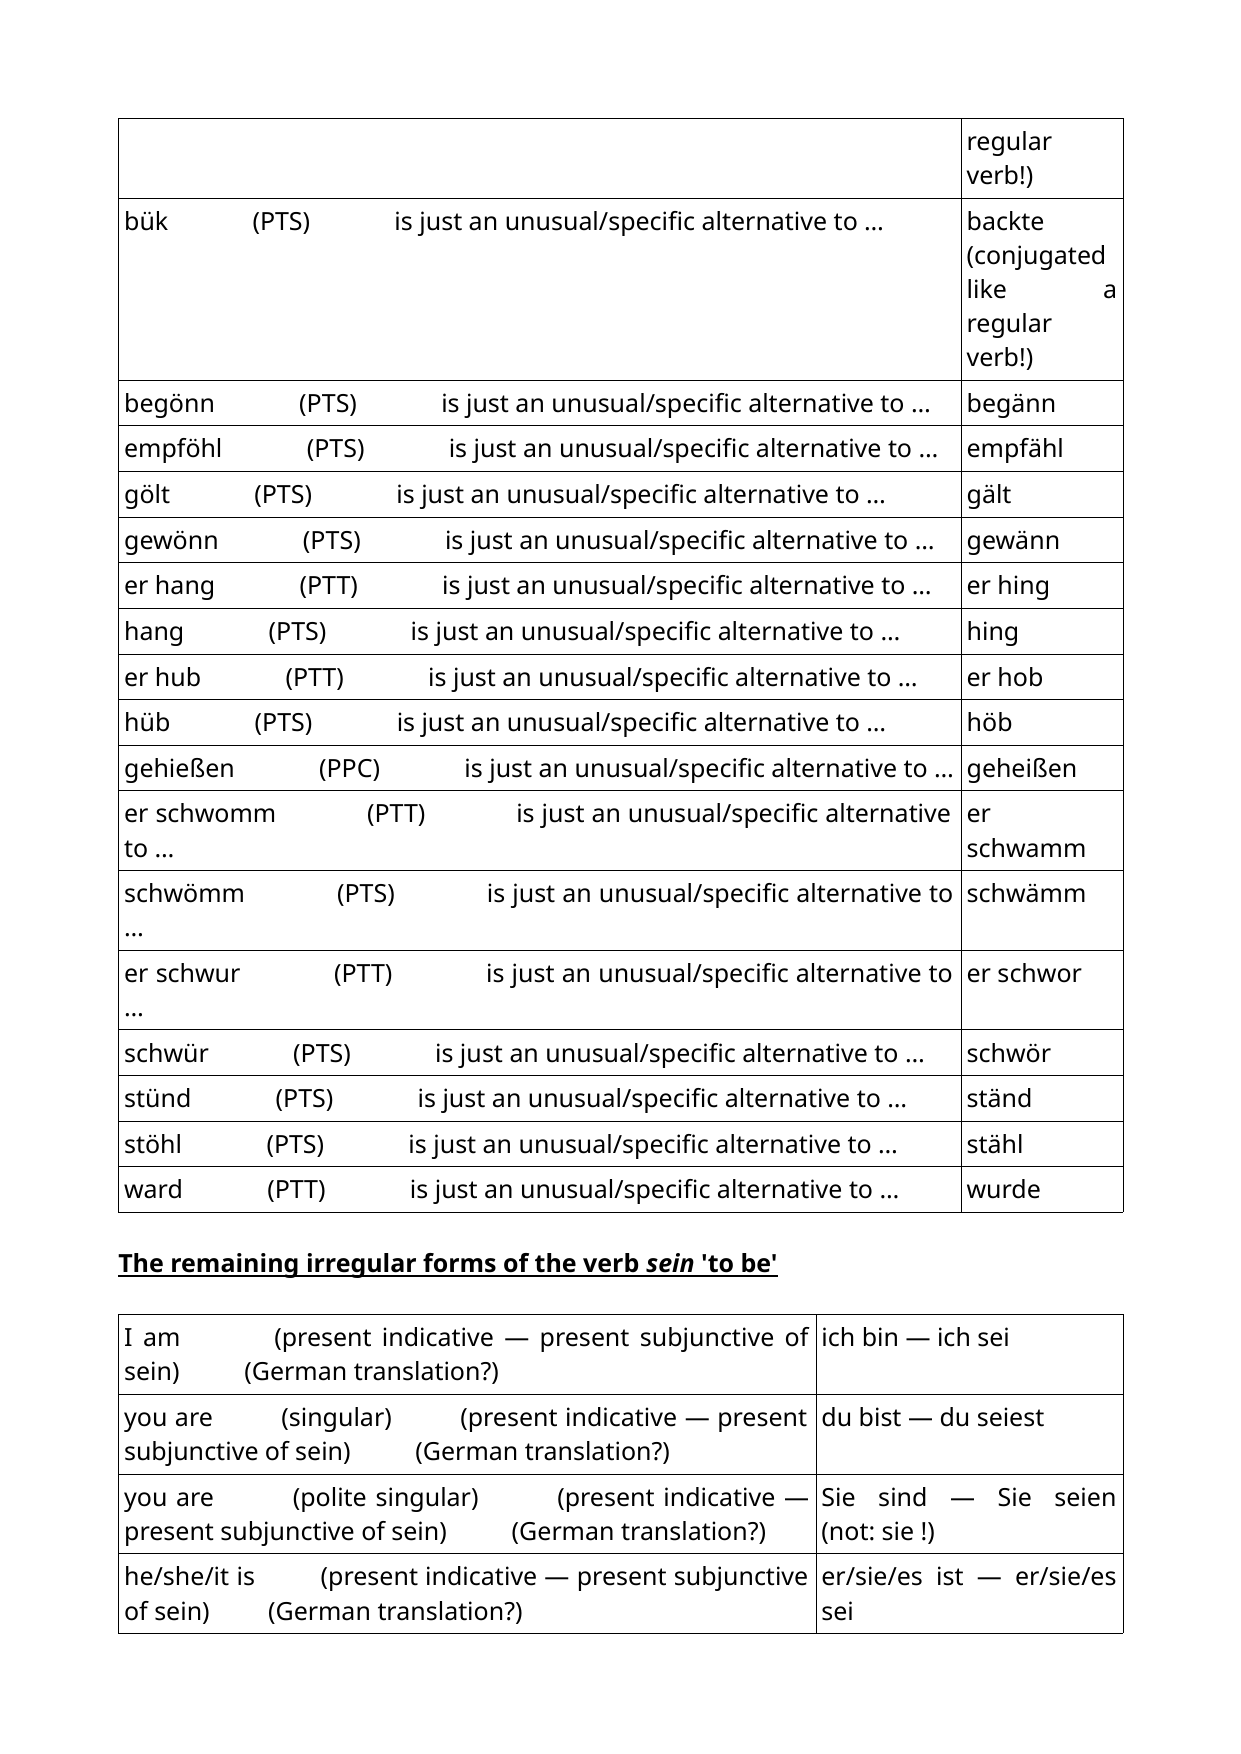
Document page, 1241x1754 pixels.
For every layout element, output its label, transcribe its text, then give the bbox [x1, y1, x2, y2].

table_cell er schwur (PTT) is just an unusual/specific alternative to … [119, 951, 961, 1029]
table_cell begänn [962, 381, 1123, 425]
table_cell ständ [962, 1076, 1123, 1121]
table_cell schwämm [962, 871, 1123, 950]
table_cell stähl [962, 1122, 1123, 1166]
table_cell ward (PTT) is just an unusual/specific alternative to … [119, 1167, 961, 1212]
table_cell er schwomm (PTT) is just an unusual/specific alternative to … [119, 791, 961, 870]
table_cell hang (PTS) is just an unusual/specific alternative to … [119, 609, 961, 653]
table_cell you are (polite singular) (present indicative — present subjunctive of sein) (German translation?) [119, 1475, 816, 1553]
table_cell empfähl [962, 426, 1123, 471]
table_cell er/sie/es ist — er/sie/es sei [817, 1554, 1123, 1633]
table_cell gehießen (PPC) is just an unusual/specific alternative to … [119, 746, 961, 790]
table_cell hing [962, 609, 1123, 653]
table_cell regular verb!) [962, 119, 1123, 198]
table_cell schwör [962, 1030, 1123, 1075]
table_cell stöhl (PTS) is just an unusual/specific alternative to … [119, 1122, 961, 1166]
table_cell [119, 119, 961, 198]
table_cell höb [962, 700, 1123, 745]
table_cell er schwor [962, 951, 1123, 1029]
table_cell schwür (PTS) is just an unusual/specific alternative to … [119, 1030, 961, 1075]
table_cell you are (singular) (present indicative — present subjunctive of sein) (German translation?) [119, 1395, 816, 1473]
table_cell du bist — du seiest [817, 1395, 1123, 1473]
table_cell er hub (PTT) is just an unusual/specific alternative to … [119, 655, 961, 699]
table_cell empföhl (PTS) is just an unusual/specific alternative to … [119, 426, 961, 471]
table_header ich bin — ich sei [817, 1315, 1123, 1394]
table_cell er hing [962, 563, 1123, 608]
table_cell gewönn (PTS) is just an unusual/specific alternative to … [119, 518, 961, 562]
table_cell er schwamm [962, 791, 1123, 870]
table_header I am (present indicative — present subjunctive of sein) (German translation?) [119, 1315, 816, 1394]
table_cell gewänn [962, 518, 1123, 562]
table_cell stünd (PTS) is just an unusual/specific alternative to … [119, 1076, 961, 1121]
table_cell wurde [962, 1167, 1123, 1212]
table_cell er hob [962, 655, 1123, 699]
table_cell gölt (PTS) is just an unusual/specific alternative to … [119, 472, 961, 517]
table_cell begönn (PTS) is just an unusual/specific alternative to … [119, 381, 961, 425]
table_cell gält [962, 472, 1123, 517]
table_cell backte (conjugated like a regular verb!) [962, 199, 1123, 380]
table_cell hüb (PTS) is just an unusual/specific alternative to … [119, 700, 961, 745]
table_cell er hang (PTT) is just an unusual/specific alternative to … [119, 563, 961, 608]
table_cell Sie sind — Sie seien (not: sie !) [817, 1475, 1123, 1553]
table_cell schwömm (PTS) is just an unusual/specific alternative to … [119, 871, 961, 950]
table_cell geheißen [962, 746, 1123, 790]
table_cell he/she/it is (present indicative — present subjunctive of sein) (German translation?) [119, 1554, 816, 1633]
table_cell bük (PTS) is just an unusual/specific alternative to … [119, 199, 961, 380]
text The remaining irregular forms of the verb sein 'to be' [118, 1246, 1122, 1280]
